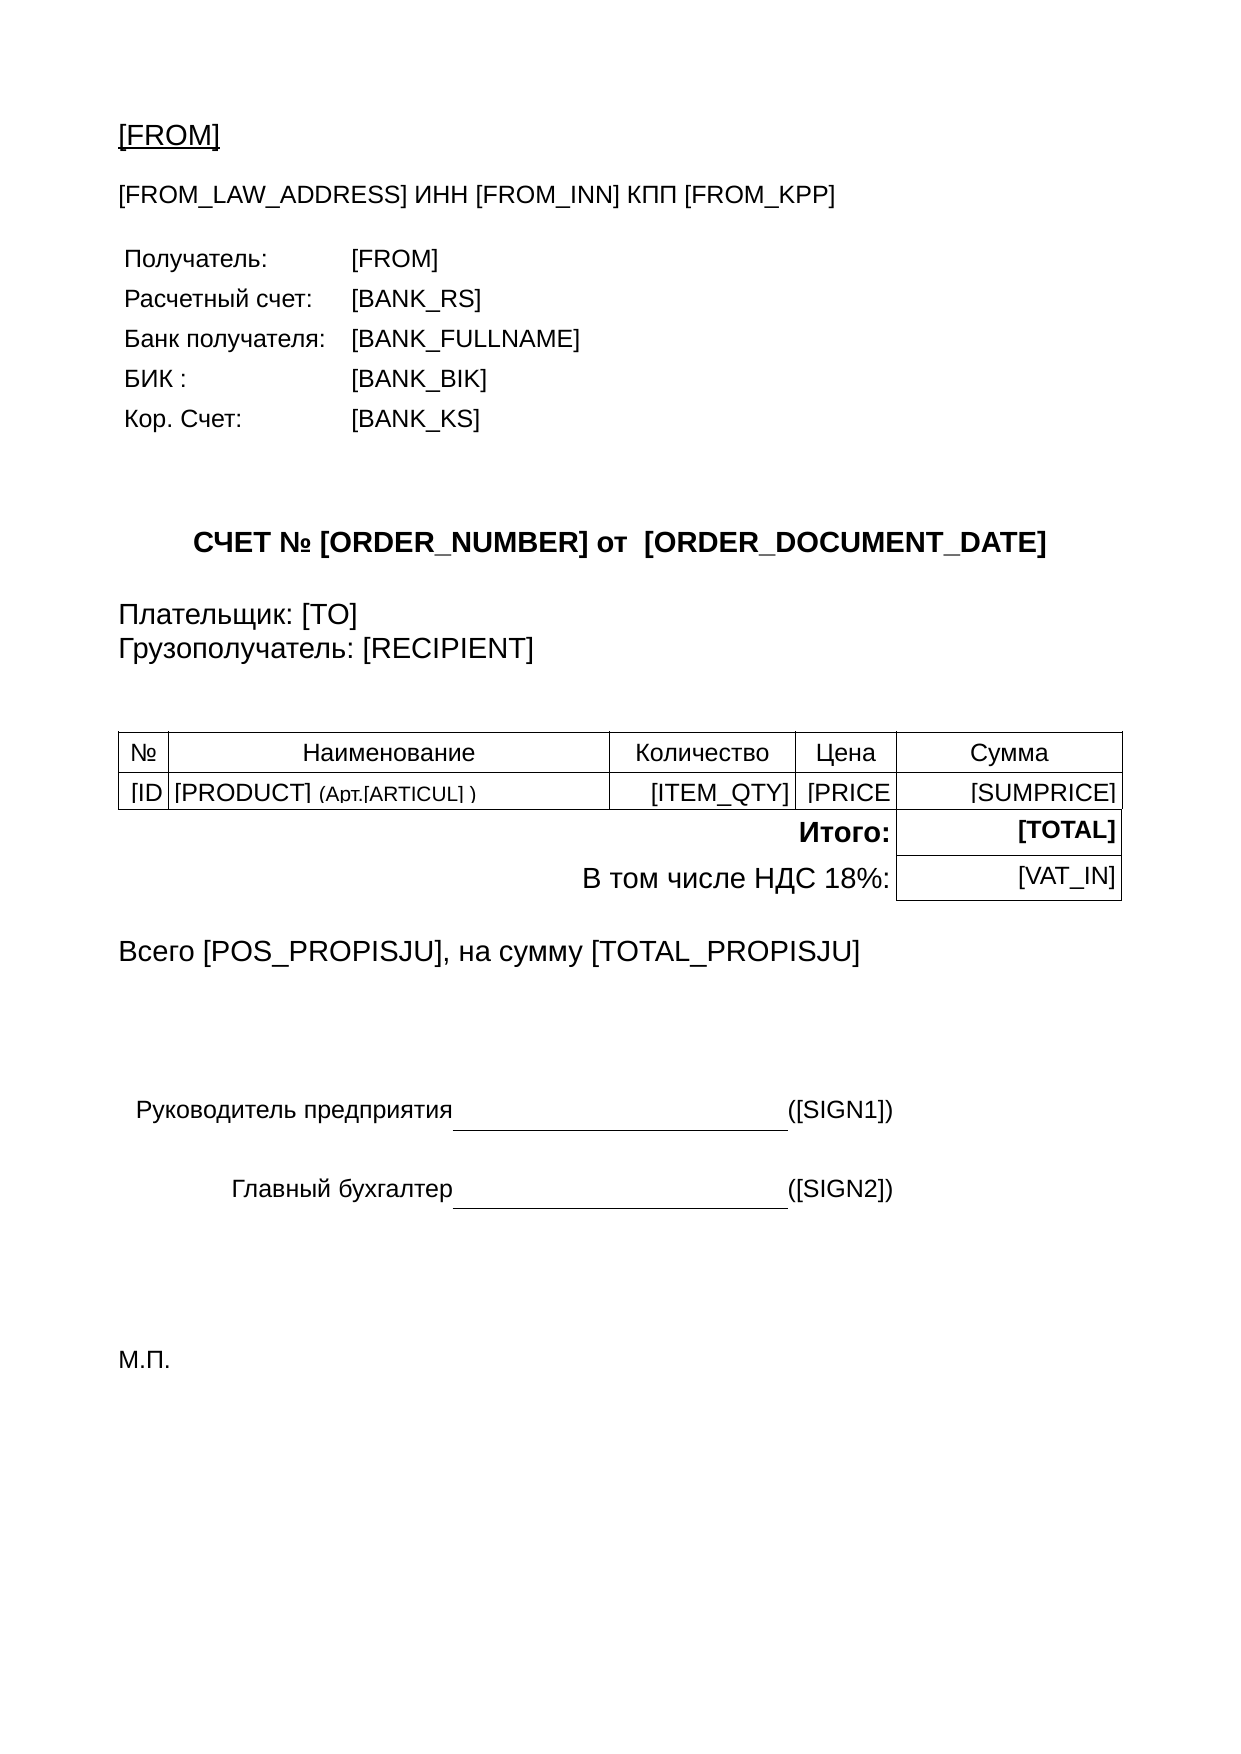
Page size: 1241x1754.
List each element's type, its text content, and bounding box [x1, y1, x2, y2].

text [FROM] [118, 118, 1122, 152]
table_header Наименование [169, 733, 609, 772]
table_cell Кор. Счет: [118, 399, 345, 439]
table_cell [BANK_FULLNAME] [345, 318, 1122, 358]
table_cell ([SIGN2]) [788, 1168, 1122, 1208]
table_cell БИК : [118, 359, 345, 399]
text Всего [POS_PROPISJU], на сумму [TOTAL_PROPISJU] [118, 934, 1122, 968]
table_header Количество [610, 733, 795, 772]
table_header Руководитель предприятия [118, 1090, 453, 1130]
table_cell [BANK_RS] [345, 278, 1122, 318]
table_cell [BANK_BIK] [345, 359, 1122, 399]
table_cell [VAT_IN] [897, 856, 1121, 900]
table_header Цена [796, 733, 896, 772]
table_cell [453, 1168, 787, 1208]
table_cell [118, 1130, 453, 1168]
table_cell [788, 1130, 1122, 1168]
table_header Итого: [542, 810, 896, 854]
table_header [FROM] [345, 238, 1122, 278]
text Плательщик: [TO] [118, 597, 1122, 631]
table_header ([SIGN1]) [788, 1090, 1122, 1130]
table_cell Главный бухгалтер [118, 1168, 453, 1208]
table_cell [PRODUCT] (Арт.[ARTICUL] ) [169, 773, 609, 808]
table_cell [PRICE] [796, 773, 896, 808]
table_header Сумма [897, 733, 1122, 772]
table_cell [118, 855, 542, 900]
text [FROM_LAW_ADDRESS] ИНН [FROM_INN] КПП [FROM_KPP] [118, 180, 1122, 209]
text Грузополучатель: [RECIPIENT] [118, 631, 1122, 664]
table_header Получатель: [118, 238, 345, 278]
text М.П. [118, 1345, 1122, 1373]
table_cell [ID] [119, 773, 168, 808]
table_cell Расчетный счет: [118, 278, 345, 318]
table_cell В том числе НДС 18%: [542, 855, 896, 900]
table_cell [453, 1131, 787, 1168]
text СЧЕТ № [ORDER_NUMBER] от [ORDER_DOCUMENT_DATE] [118, 525, 1122, 559]
table_header [TOTAL] [897, 810, 1121, 854]
table_cell [BANK_KS] [345, 399, 1122, 439]
table_cell Банк получателя: [118, 318, 345, 358]
table_cell [ITEM_QTY] [SKU] [610, 773, 795, 808]
table_header № [119, 733, 168, 772]
table_header [118, 810, 542, 854]
table_header [453, 1090, 787, 1130]
table_cell [SUMPRICE] [897, 773, 1122, 808]
